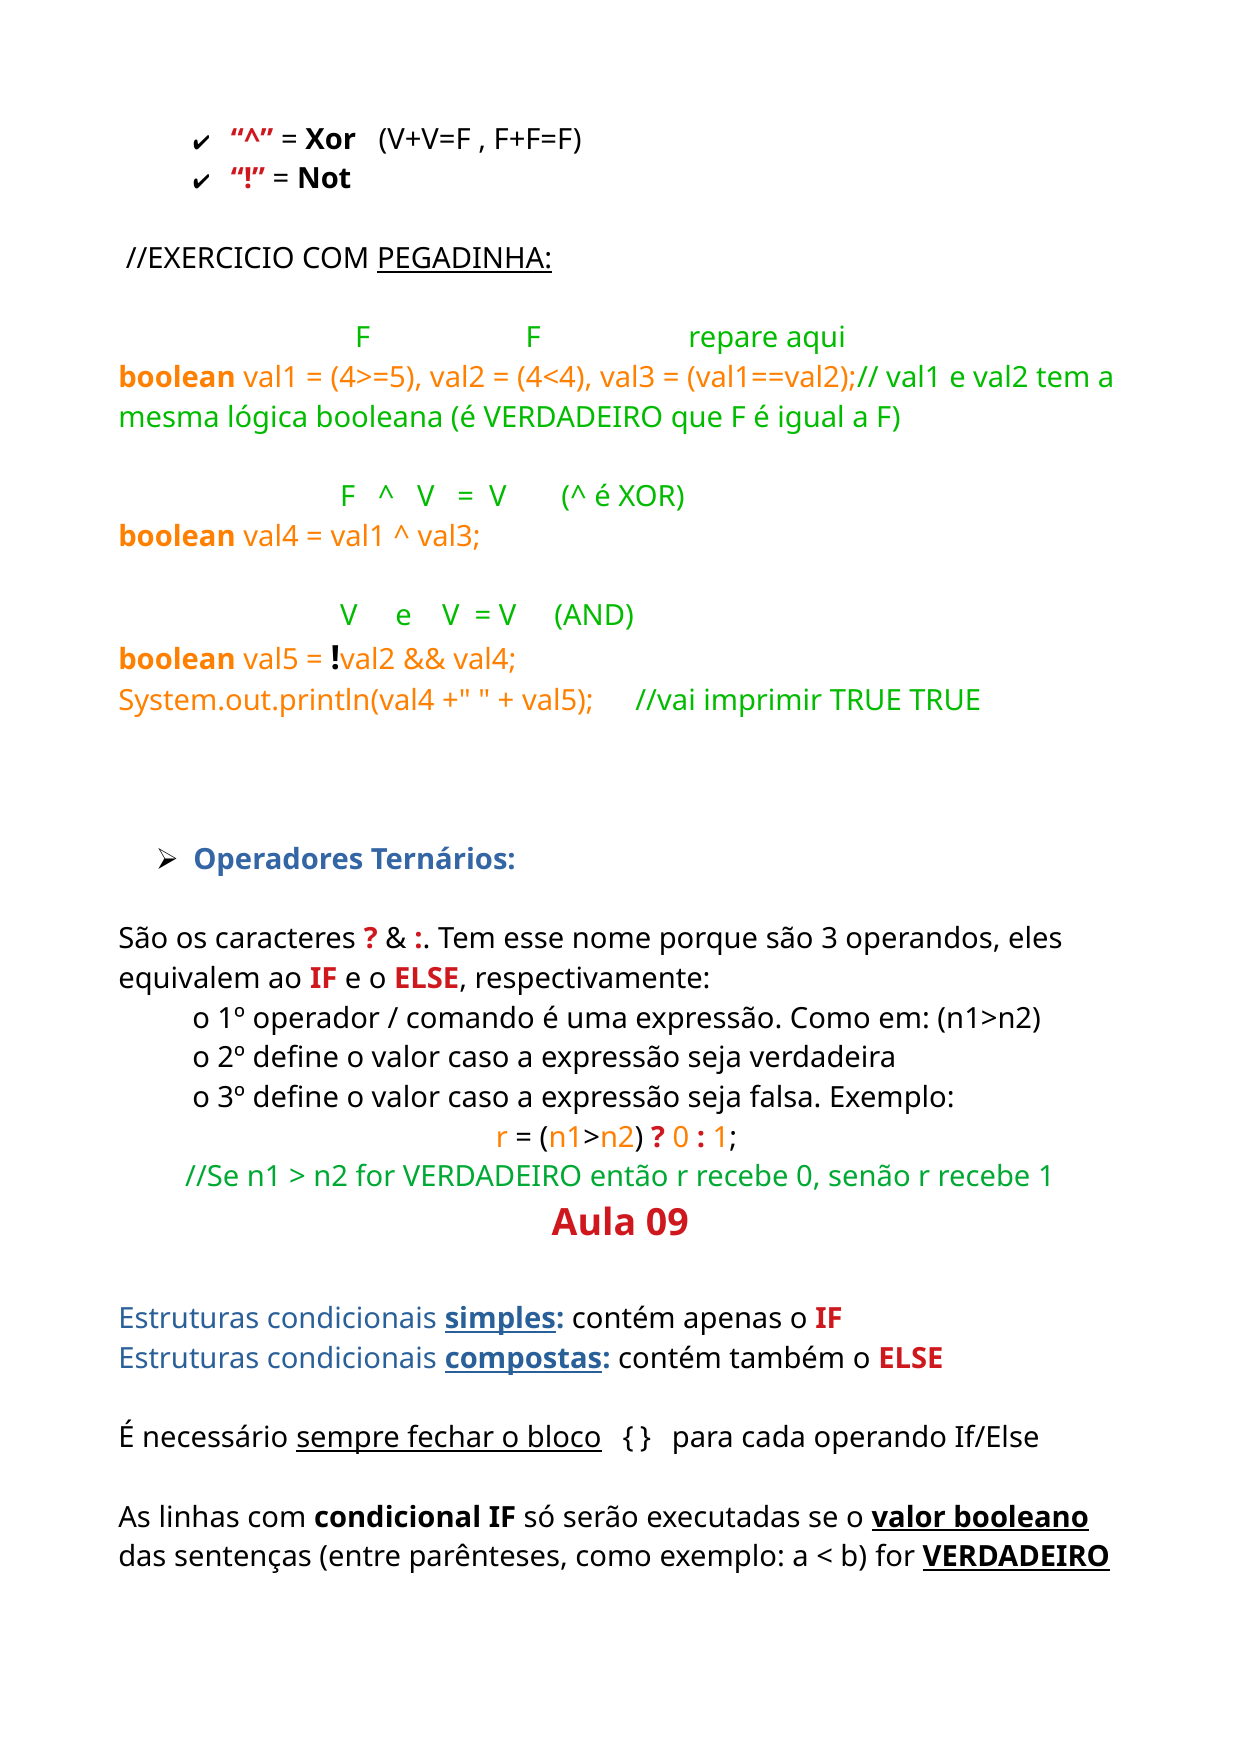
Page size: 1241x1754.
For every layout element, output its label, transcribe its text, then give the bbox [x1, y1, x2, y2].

text Estruturas condicionais simples: contém apenas o IF [118, 1297, 1122, 1337]
text F ^ V = V (^ é XOR) [118, 475, 1122, 515]
text boolean val5 = !val2 && val4; [118, 634, 1122, 679]
text //Se n1 > n2 for VERDADEIRO então r recebe 0, senão r recebe 1 [118, 1156, 1122, 1195]
text o 3º define o valor caso a expressão seja falsa. Exemplo: [118, 1076, 1122, 1116]
list Operadores Ternários: [156, 838, 1122, 878]
text boolean val4 = val1 ^ val3; [118, 515, 1122, 555]
text São os caracteres ? & :. Tem esse nome porque são 3 operandos, eles equivalem ao IF e o ELSE, respectivamente: [118, 918, 1122, 997]
list “^” = Xor (V+V=F , F+F=F) [193, 118, 1122, 158]
text V e V = V (AND) [118, 594, 1122, 634]
text Estruturas condicionais compostas: contém também o ELSE [118, 1337, 1122, 1377]
text r = (n1>n2) ? 0 : 1; [118, 1116, 1122, 1156]
text //EXERCICIO COM PEGADINHA: [118, 237, 1122, 317]
list “!” = Not [193, 158, 1122, 197]
text System.out.println(val4 +" " + val5); //vai imprimir TRUE TRUE [118, 679, 1122, 719]
text É necessário sempre fechar o bloco {} para cada operando If/Else [118, 1417, 1122, 1456]
text boolean val1 = (4>=5), val2 = (4<4), val3 = (val1==val2);// val1 e val2 tem a mesma lógica booleana (é VERDADEIRO que F é igual a F) [118, 356, 1122, 436]
text o 2º define o valor caso a expressão seja verdadeira [118, 1037, 1122, 1076]
text o 1º operador / comando é uma expressão. Como em: (n1>n2) [118, 997, 1122, 1037]
text F F repare aqui [118, 317, 1122, 356]
text As linhas com condicional IF só serão executadas se o valor booleano das sentenças (entre parênteses, como exemplo: a < b) for VERDADEIRO [118, 1496, 1122, 1575]
text Aula 09 [118, 1195, 1122, 1246]
